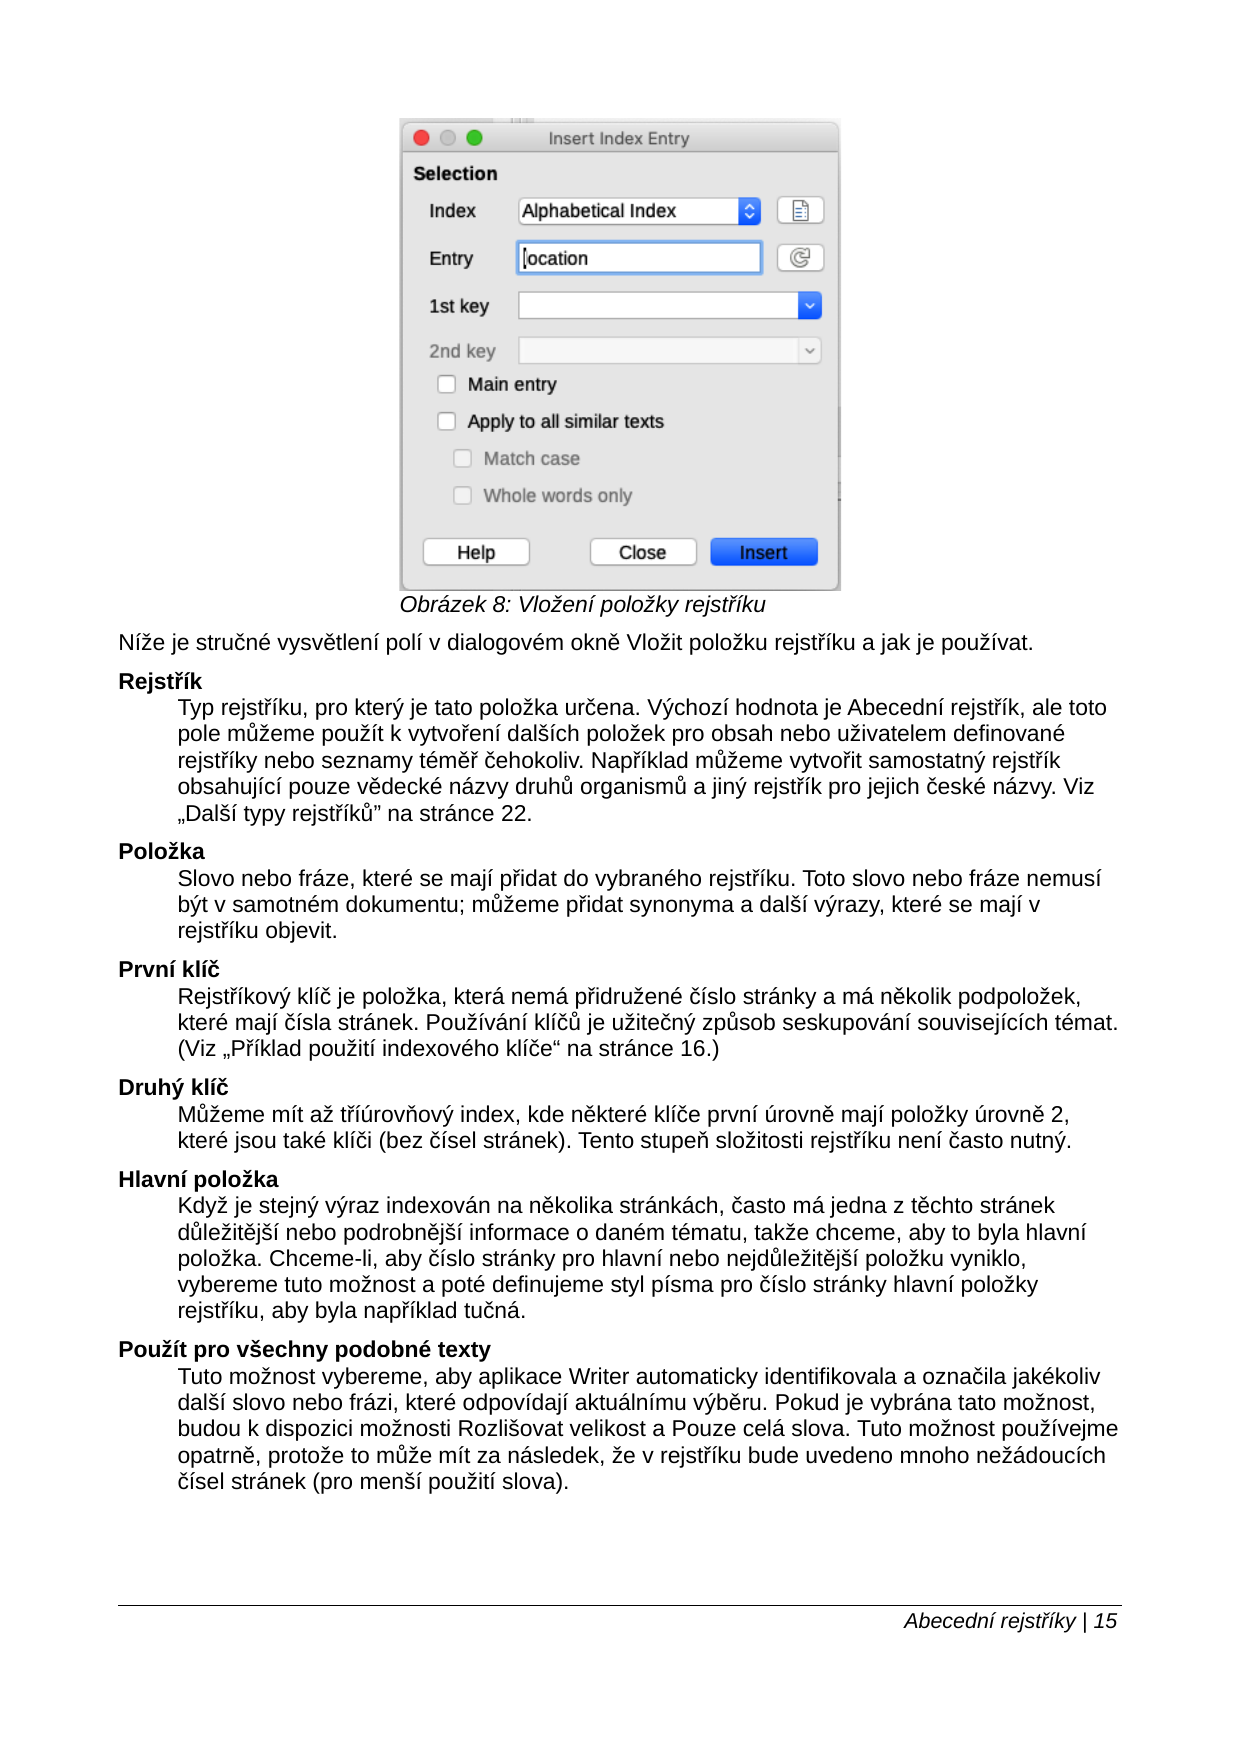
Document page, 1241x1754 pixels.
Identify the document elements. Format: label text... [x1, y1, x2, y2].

text Hlavní položka [118, 1166, 1122, 1192]
text Použít pro všechny podobné texty [118, 1336, 1122, 1363]
text Můžeme mít až tříúrovňový index, kde některé klíče první úrovně mají položky úrovně 2, které jsou také klíči (bez čísel stránek). Tento stupeň složitosti rejstříku není často nutný. [177, 1101, 1122, 1153]
text Typ rejstříku, pro který je tato položka určena. Výchozí hodnota je Abecední rejstřík, ale toto pole můžeme použít k vytvoření dalších položek pro obsah nebo uživatelem definované rejstříky nebo seznamy téměř čehokoliv. Například můžeme vytvořit samostatný rejstřík obsahující pouze vědecké názvy druhů organismů a jiný rejstřík pro jejich české názvy. Viz „Další typy rejstříků” na stránce 22. [177, 694, 1122, 826]
text Rejstříkový klíč je položka, která nemá přidružené číslo stránky a má několik podpoložek, které mají čísla stránek. Používání klíčů je užitečný způsob seskupování souvisejících témat. (Viz „Příklad použití indexového klíče“ na stránce 16.) [177, 983, 1122, 1062]
text Druhý klíč [118, 1074, 1122, 1101]
text První klíč [118, 956, 1122, 983]
text Níže je stručné vysvětlení polí v dialogovém okně Vložit položku rejstříku a jak je používat. [118, 629, 1122, 655]
text Rejstřík [118, 668, 1122, 694]
text Položka [118, 838, 1122, 865]
text Když je stejný výraz indexován na několika stránkách, často má jedna z těchto stránek důležitější nebo podrobnější informace o daném tématu, takže chceme, aby to byla hlavní položka. Chceme-li, aby číslo stránky pro hlavní nebo nejdůležitější položku vyniklo, vybereme tuto možnost a poté definujeme styl písma pro číslo stránky hlavní položky rejstříku, aby byla například tučná. [177, 1192, 1122, 1324]
text Obrázek 8: Vložení položky rejstříku [399, 591, 841, 617]
text Slovo nebo fráze, které se mají přidat do vybraného rejstříku. Toto slovo nebo fráze nemusí být v samotném dokumentu; můžeme přidat synonyma a další výrazy, které se mají v rejstříku objevit. [177, 865, 1122, 944]
text Tuto možnost vybereme, aby aplikace Writer automaticky identifikovala a označila jakékoliv další slovo nebo frázi, které odpovídají aktuálnímu výběru. Pokud je vybrána tato možnost, budou k dispozici možnosti Rozlišovat velikost a Pouze celá slova. Tuto možnost používejme opatrně, protože to může mít za následek, že v rejstříku bude uvedeno mnoho nežádoucích čísel stránek (pro menší použití slova). [177, 1363, 1122, 1494]
picture [399, 118, 842, 591]
